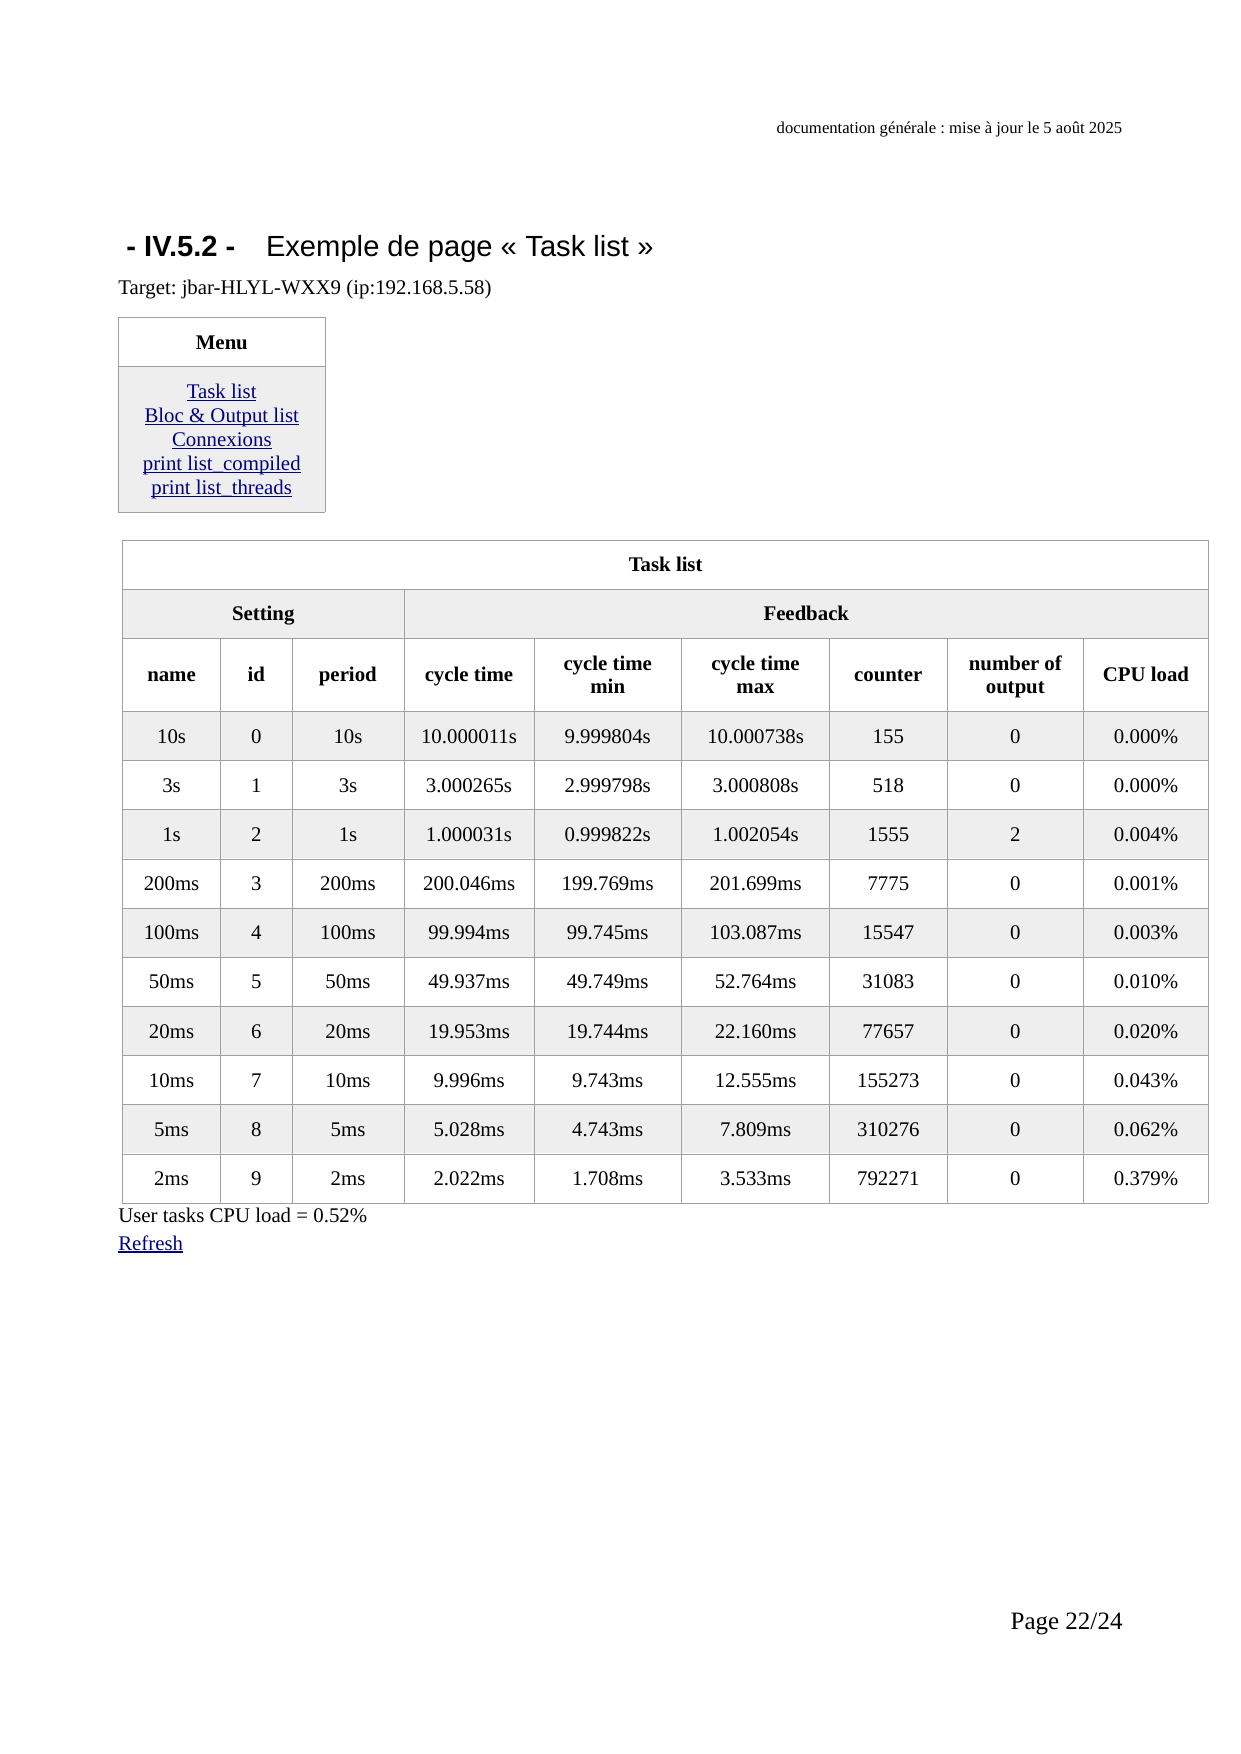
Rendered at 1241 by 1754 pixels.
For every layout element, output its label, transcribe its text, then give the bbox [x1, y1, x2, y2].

table_cell 0.020% [1084, 1007, 1208, 1055]
table_cell 0 [948, 909, 1083, 957]
table_cell 200ms [123, 860, 220, 908]
table_cell cycle time [405, 639, 534, 711]
table_cell 0.000% [1084, 712, 1208, 760]
table_cell 0 [221, 712, 292, 760]
table_cell 0.010% [1084, 958, 1208, 1006]
table_cell 2.022ms [405, 1155, 534, 1203]
table_cell 5ms [123, 1105, 220, 1153]
table_cell 3.000808s [682, 761, 829, 809]
table_cell 12.555ms [682, 1056, 829, 1104]
table_cell counter [830, 639, 947, 711]
table_cell 200.046ms [405, 860, 534, 908]
table_cell 8 [221, 1105, 292, 1153]
table_cell 5ms [293, 1105, 404, 1153]
table_cell 0 [948, 712, 1083, 760]
table_cell 1 [221, 761, 292, 809]
table_cell 9.996ms [405, 1056, 534, 1104]
table_cell 10ms [293, 1056, 404, 1104]
table_cell 0.379% [1084, 1155, 1208, 1203]
table_cell 19.744ms [535, 1007, 681, 1055]
table_cell 2ms [293, 1155, 404, 1203]
table_cell 19.953ms [405, 1007, 534, 1055]
table_cell 0 [948, 1155, 1083, 1203]
table_cell 50ms [123, 958, 220, 1006]
table_cell 0.999822s [535, 810, 681, 858]
table_cell 52.764ms [682, 958, 829, 1006]
table_cell 10s [293, 712, 404, 760]
table_cell 7.809ms [682, 1105, 829, 1153]
table_cell name [123, 639, 220, 711]
table_cell Setting [123, 590, 404, 638]
table_cell 10.000738s [682, 712, 829, 760]
table_cell 100ms [123, 909, 220, 957]
table_cell 1.000031s [405, 810, 534, 858]
table_cell 2 [221, 810, 292, 858]
table_cell number of output [948, 639, 1083, 711]
table_cell 50ms [293, 958, 404, 1006]
table_cell 0.062% [1084, 1105, 1208, 1153]
table_cell 1555 [830, 810, 947, 858]
table_cell 2ms [123, 1155, 220, 1203]
table_cell 7775 [830, 860, 947, 908]
table_cell 0.001% [1084, 860, 1208, 908]
table_cell 9 [221, 1155, 292, 1203]
table_cell 0 [948, 761, 1083, 809]
table_cell 518 [830, 761, 947, 809]
table_cell id [221, 639, 292, 711]
subtitle Exemple de page « Task list » [118, 229, 1122, 262]
table_cell cycle time max [682, 639, 829, 711]
table_cell 31083 [830, 958, 947, 1006]
table_cell 4 [221, 909, 292, 957]
table_cell 310276 [830, 1105, 947, 1153]
table_cell 22.160ms [682, 1007, 829, 1055]
table_cell 9.743ms [535, 1056, 681, 1104]
table_cell 3s [123, 761, 220, 809]
table_cell 0.000% [1084, 761, 1208, 809]
table_cell 49.937ms [405, 958, 534, 1006]
table_cell CPU load [1084, 639, 1208, 711]
table_cell 5 [221, 958, 292, 1006]
table_cell 5.028ms [405, 1105, 534, 1153]
table_cell 1.002054s [682, 810, 829, 858]
table_cell 99.745ms [535, 909, 681, 957]
text User tasks CPU load = 0.52% Refresh [118, 1203, 1122, 1254]
table_cell 0 [948, 958, 1083, 1006]
table_cell 103.087ms [682, 909, 829, 957]
table_cell 0 [948, 1105, 1083, 1153]
table_cell 2.999798s [535, 761, 681, 809]
table_cell 10s [123, 712, 220, 760]
text Target: jbar-HLYL-WXX9 (ip:192.168.5.58) [118, 275, 1122, 299]
table_cell Task list Bloc & Output list Connexions print list_compiled print list_threads [119, 367, 325, 512]
table_cell 77657 [830, 1007, 947, 1055]
table_cell 99.994ms [405, 909, 534, 957]
table_cell 0 [948, 1007, 1083, 1055]
table_cell 1s [123, 810, 220, 858]
table_cell 199.769ms [535, 860, 681, 908]
table_cell 100ms [293, 909, 404, 957]
table_cell 20ms [293, 1007, 404, 1055]
table_cell 201.699ms [682, 860, 829, 908]
table_cell Feedback [405, 590, 1208, 638]
table_cell 15547 [830, 909, 947, 957]
table_cell period [293, 639, 404, 711]
table_cell 3 [221, 860, 292, 908]
table_cell 0 [948, 860, 1083, 908]
table_cell 6 [221, 1007, 292, 1055]
table_cell 0.004% [1084, 810, 1208, 858]
table_cell 20ms [123, 1007, 220, 1055]
table_cell 3s [293, 761, 404, 809]
table_cell cycle time min [535, 639, 681, 711]
table_cell 0.043% [1084, 1056, 1208, 1104]
table_header Task list [123, 541, 1208, 589]
table_cell 7 [221, 1056, 292, 1104]
table_cell 1.708ms [535, 1155, 681, 1203]
table_cell 1s [293, 810, 404, 858]
table_cell 49.749ms [535, 958, 681, 1006]
table_cell 9.999804s [535, 712, 681, 760]
table_cell 155273 [830, 1056, 947, 1104]
table_cell 10.000011s [405, 712, 534, 760]
table_cell 155 [830, 712, 947, 760]
table_cell 0 [948, 1056, 1083, 1104]
table_cell 3.533ms [682, 1155, 829, 1203]
table_cell 0.003% [1084, 909, 1208, 957]
table_cell 200ms [293, 860, 404, 908]
table_cell 10ms [123, 1056, 220, 1104]
table_cell 792271 [830, 1155, 947, 1203]
table_header Menu [119, 318, 325, 366]
table_cell 3.000265s [405, 761, 534, 809]
table_cell 4.743ms [535, 1105, 681, 1153]
table_cell 2 [948, 810, 1083, 858]
